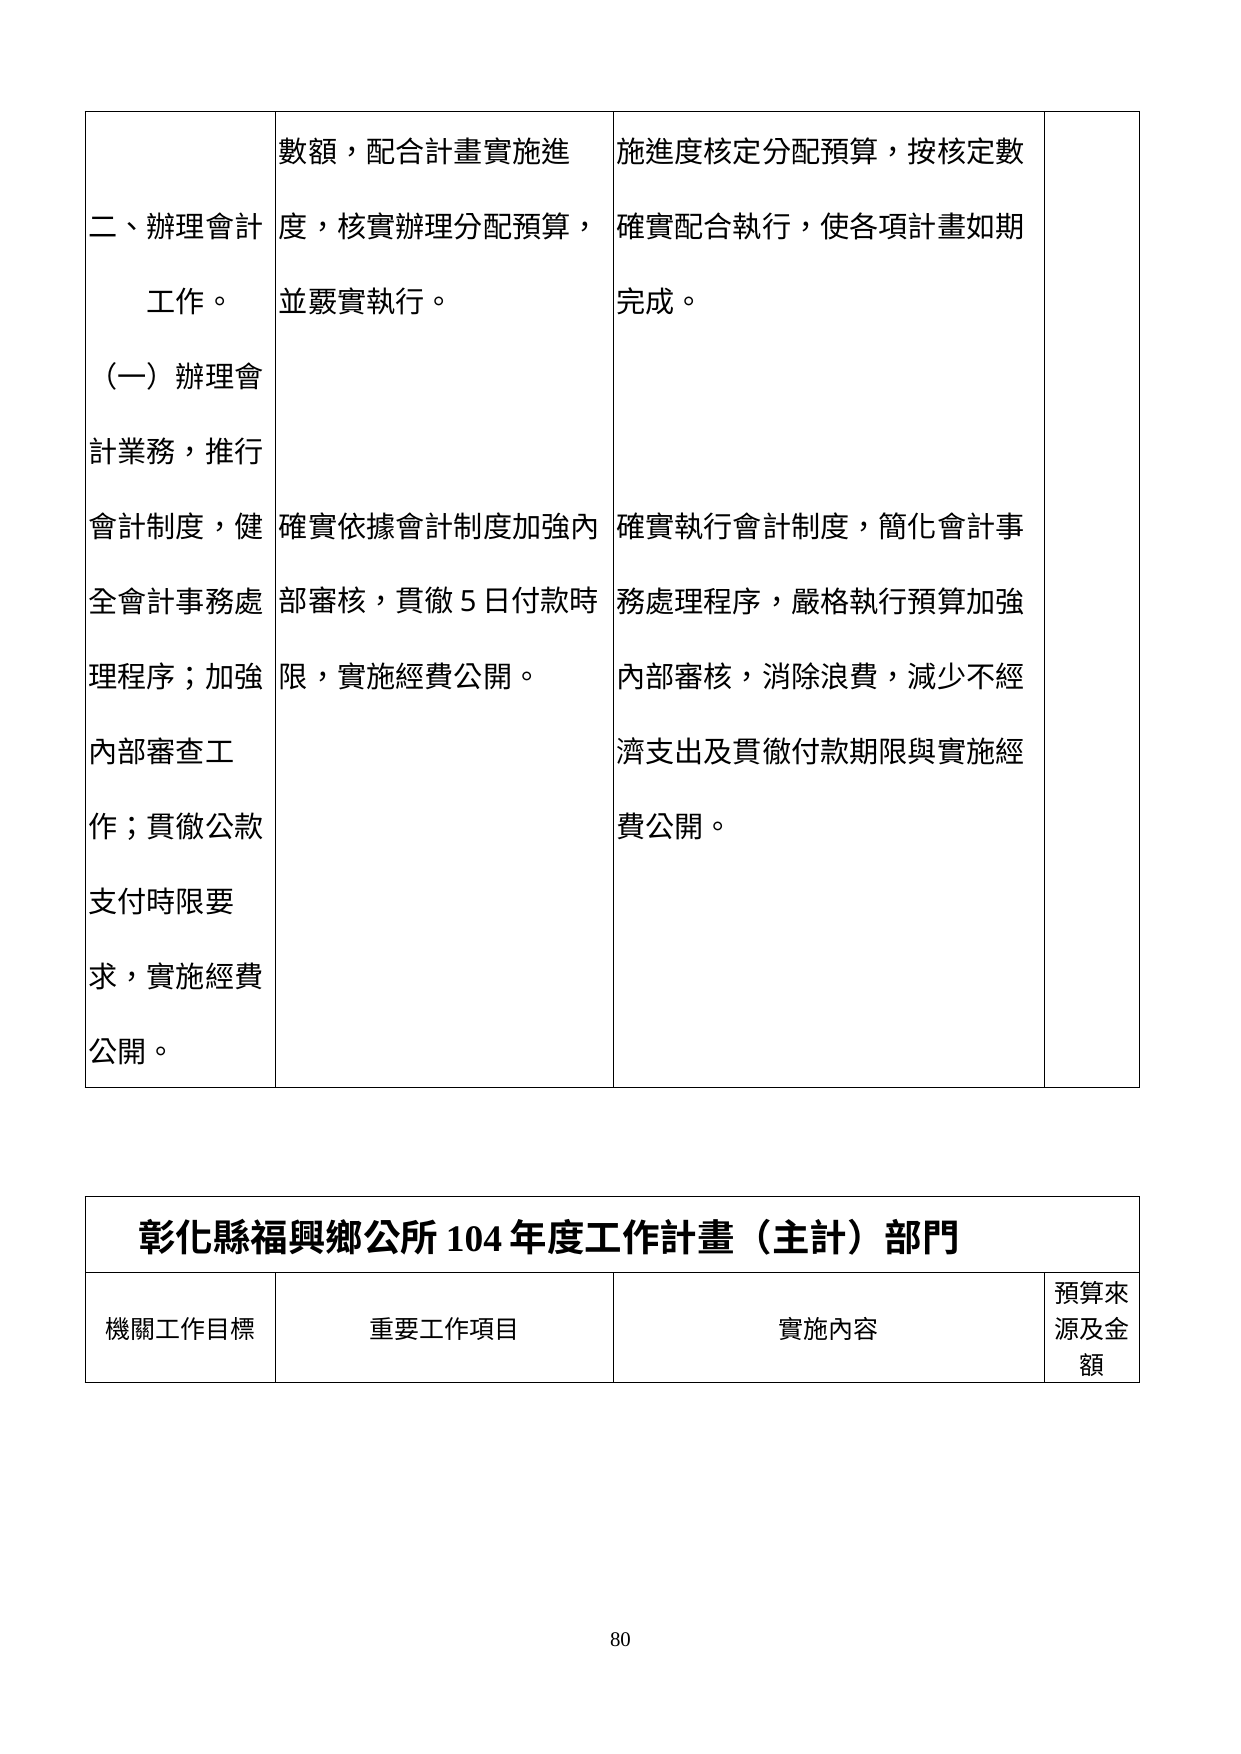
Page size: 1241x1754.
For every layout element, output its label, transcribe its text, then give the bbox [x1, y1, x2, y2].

table_cell 實施內容 [614, 1273, 1044, 1382]
table_header 彰化縣福興鄉公所104年度工作計畫（主計）部門 [86, 1197, 1139, 1272]
table_cell 機關工作目標 [86, 1273, 275, 1382]
table_cell 數額，配合計畫實施進度，核實辦理分配預算，並覈實執行。 確實依據會計制度加強內部審核，貫徹5日付款時限，實施經費公開。 [276, 112, 613, 1087]
table_cell 預算來源及金額 [1045, 1273, 1139, 1382]
table_cell 重要工作項目 [276, 1273, 613, 1382]
table_cell 二、辦理會計工作。 （一）辦理會計業務，推行會計制度，健全會計事務處理程序；加強內部審查工作；貫徹公款支付時限要求，實施經費公開。 [86, 112, 275, 1087]
table_cell [1045, 112, 1139, 1087]
table_cell 施進度核定分配預算，按核定數確實配合執行，使各項計畫如期完成。 確實執行會計制度，簡化會計事務處理程序，嚴格執行預算加強內部審核，消除浪費，減少不經濟支出及貫徹付款期限與實施經費公開。 [614, 112, 1044, 1087]
